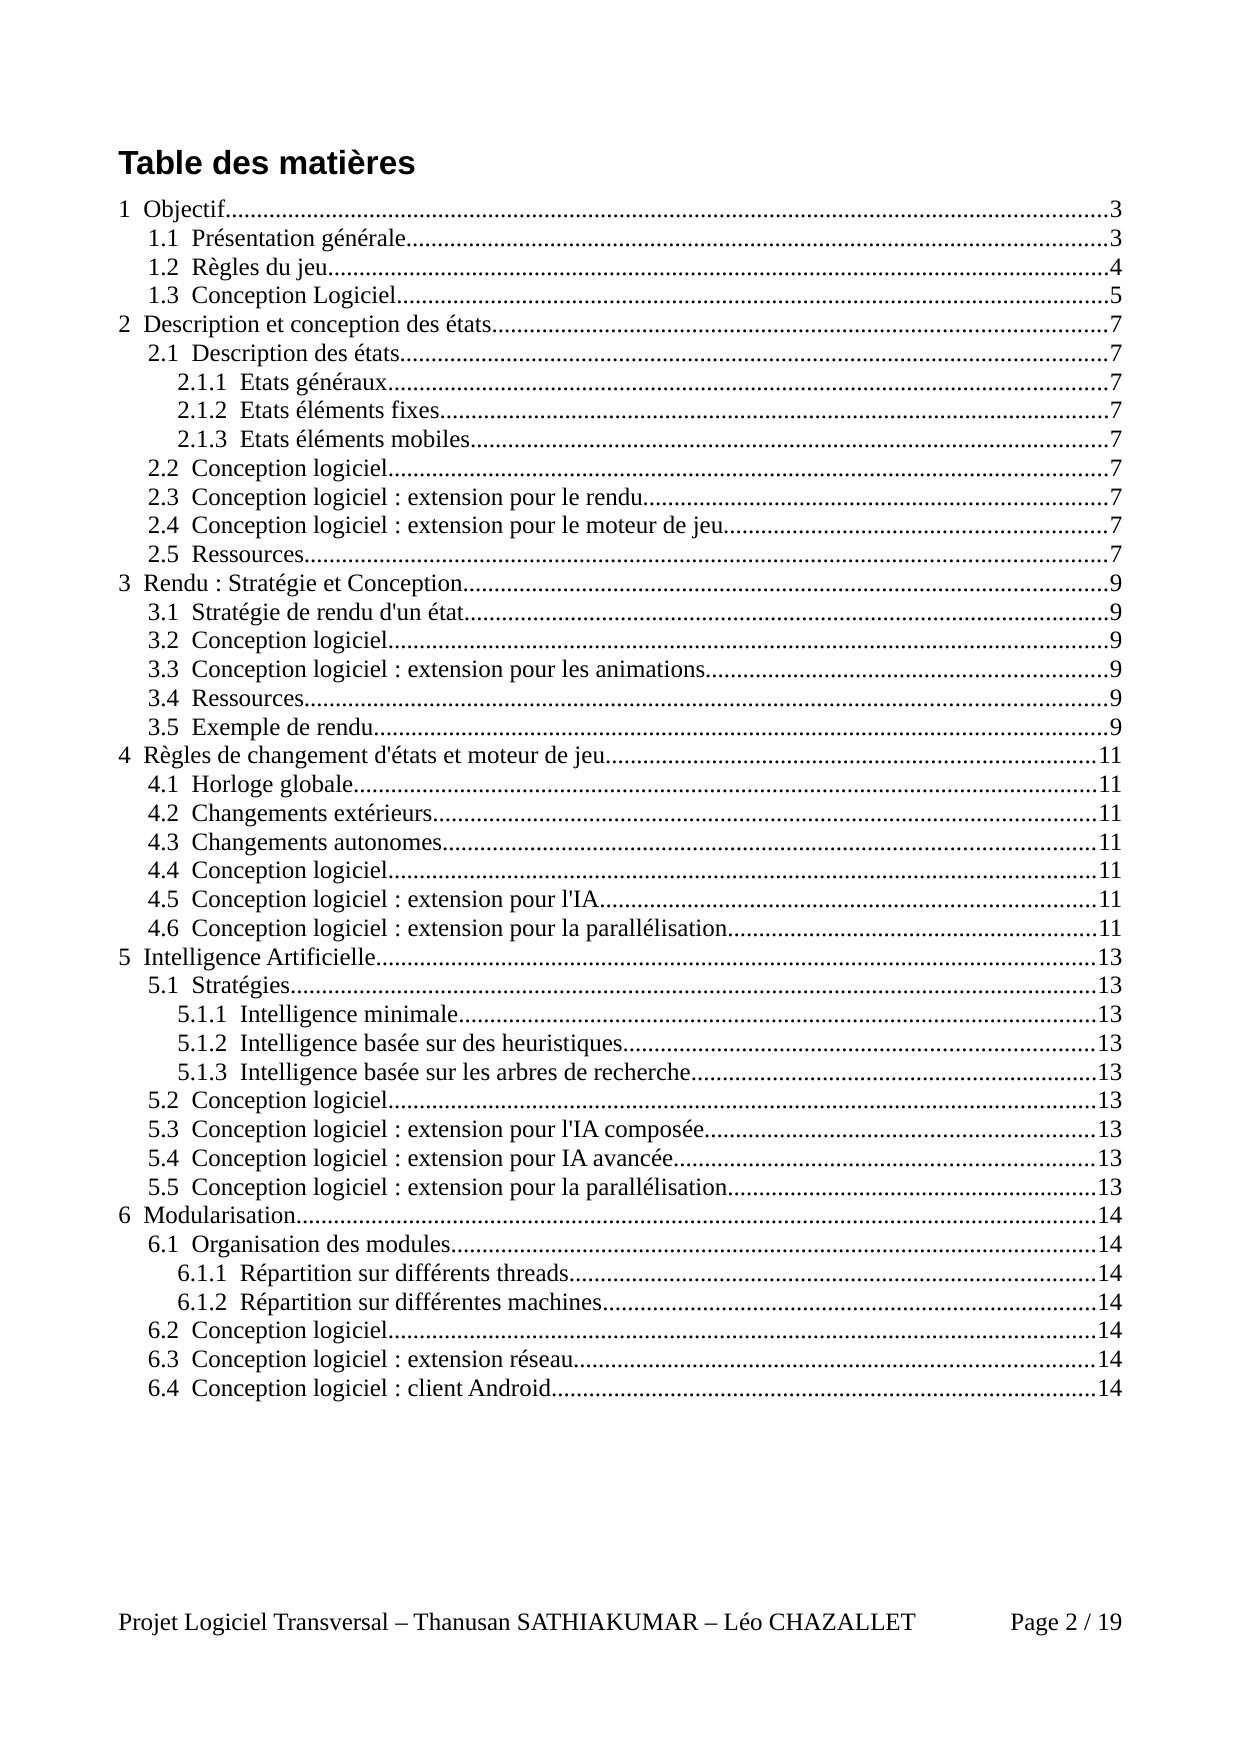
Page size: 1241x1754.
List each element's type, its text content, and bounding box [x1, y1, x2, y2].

text 1.2 Règles du jeu 4 [148, 252, 1122, 280]
text 5.2 Conception logiciel 13 [148, 1085, 1122, 1114]
text 4.5 Conception logiciel : extension pour l'IA 11 [148, 884, 1122, 913]
text 6.1.2 Répartition sur différentes machines 14 [177, 1287, 1122, 1315]
text 3 Rendu : Stratégie et Conception 9 [118, 568, 1122, 597]
subtitle Table des matières [118, 143, 1122, 182]
text 2 Description et conception des états 7 [118, 309, 1122, 338]
text 1.1 Présentation générale 3 [148, 223, 1122, 252]
text 4.4 Conception logiciel 11 [148, 855, 1122, 884]
text 4.1 Horloge globale 11 [148, 769, 1122, 798]
text 1 Objectif 3 [118, 194, 1122, 223]
text 5 Intelligence Artificielle 13 [118, 942, 1122, 970]
text 5.1.3 Intelligence basée sur les arbres de recherche 13 [177, 1057, 1122, 1085]
text 2.2 Conception logiciel 7 [148, 453, 1122, 482]
text 5.4 Conception logiciel : extension pour IA avancée 13 [148, 1143, 1122, 1172]
text 6.1.1 Répartition sur différents threads 14 [177, 1258, 1122, 1287]
text 1.3 Conception Logiciel 5 [148, 280, 1122, 309]
text 2.3 Conception logiciel : extension pour le rendu 7 [148, 482, 1122, 510]
text 2.1.3 Etats éléments mobiles 7 [177, 424, 1122, 453]
text 6.2 Conception logiciel 14 [148, 1315, 1122, 1344]
text 5.1 Stratégies 13 [148, 970, 1122, 999]
text 6 Modularisation 14 [118, 1200, 1122, 1229]
text 2.1.1 Etats généraux 7 [177, 367, 1122, 395]
text 4.2 Changements extérieurs 11 [148, 798, 1122, 827]
text 2.1.2 Etats éléments fixes 7 [177, 395, 1122, 424]
text 5.1.2 Intelligence basée sur des heuristiques 13 [177, 1028, 1122, 1057]
text 5.5 Conception logiciel : extension pour la parallélisation 13 [148, 1172, 1122, 1200]
text 3.1 Stratégie de rendu d'un état 9 [148, 597, 1122, 625]
text 3.3 Conception logiciel : extension pour les animations 9 [148, 654, 1122, 683]
text 4.3 Changements autonomes 11 [148, 827, 1122, 855]
text 4.6 Conception logiciel : extension pour la parallélisation 11 [148, 913, 1122, 942]
text 4 Règles de changement d'états et moteur de jeu 11 [118, 740, 1122, 769]
text 3.4 Ressources 9 [148, 683, 1122, 712]
text 2.1 Description des états 7 [148, 338, 1122, 367]
text 6.3 Conception logiciel : extension réseau 14 [148, 1344, 1122, 1373]
text 3.5 Exemple de rendu 9 [148, 712, 1122, 740]
text 6.4 Conception logiciel : client Android 14 [148, 1373, 1122, 1402]
text 2.4 Conception logiciel : extension pour le moteur de jeu 7 [148, 510, 1122, 539]
text 5.3 Conception logiciel : extension pour l'IA composée 13 [148, 1114, 1122, 1143]
text 3.2 Conception logiciel 9 [148, 625, 1122, 654]
text 5.1.1 Intelligence minimale 13 [177, 999, 1122, 1028]
text 6.1 Organisation des modules 14 [148, 1229, 1122, 1258]
text 2.5 Ressources 7 [148, 539, 1122, 568]
